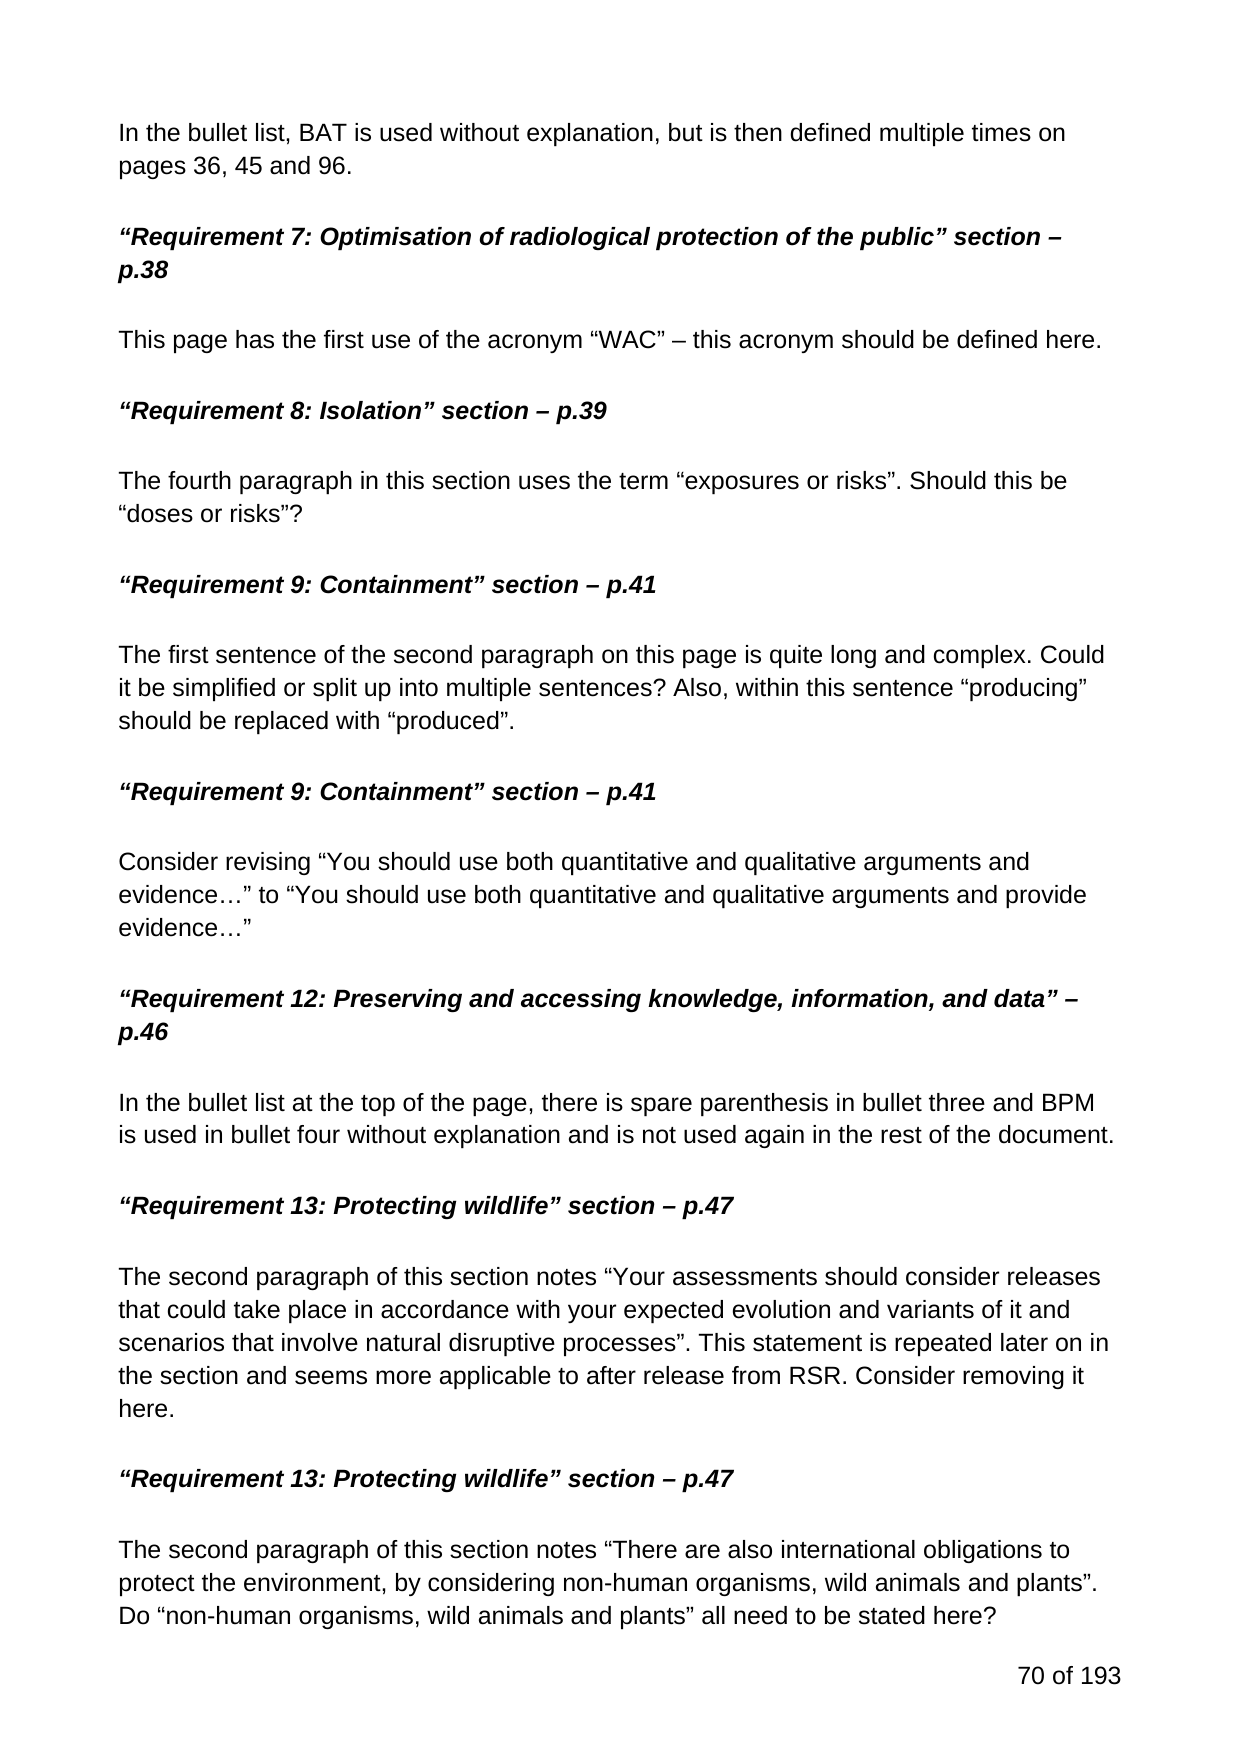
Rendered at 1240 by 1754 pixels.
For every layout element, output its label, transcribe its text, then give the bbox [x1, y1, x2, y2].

text The fourth paragraph in this section uses the term “exposures or risks”. Should this be “doses or risks”? [118, 466, 1121, 528]
text In the bullet list at the top of the page, there is spare parenthesis in bullet three and BPM is used in bullet four without explanation and is not used again in the rest of the document. [118, 1087, 1121, 1149]
text “Requirement 7: Optimisation of radiological protection of the public” section – p.38 [118, 222, 1121, 283]
text The second paragraph of this section notes “Your assessments should consider releases that could take place in accordance with your expected evolution and variants of it and scenarios that involve natural disruptive processes”. This statement is repeated later on in the section and seems more applicable to after release from RSR. Consider removing it here. [118, 1262, 1121, 1422]
text This page has the first use of the acronym “WAC” – this acronym should be defined here. [118, 325, 1121, 354]
text “Requirement 13: Protecting wildlife” section – p.47 [118, 1191, 1121, 1220]
text “Requirement 13: Protecting wildlife” section – p.47 [118, 1464, 1121, 1493]
text The second paragraph of this section notes “There are also international obligations to protect the environment, by considering non-human organisms, wild animals and plants”. Do “non-human organisms, wild animals and plants” all need to be stated here? [118, 1535, 1121, 1629]
text Consider revising “You should use both quantitative and qualitative arguments and evidence…” to “You should use both quantitative and qualitative arguments and provide evidence…” [118, 847, 1121, 942]
text “Requirement 9: Containment” section – p.41 [118, 570, 1121, 598]
text “Requirement 8: Isolation” section – p.39 [118, 396, 1121, 424]
text “Requirement 9: Containment” section – p.41 [118, 777, 1121, 806]
text The first sentence of the second paragraph on this page is quite long and complex. Could it be simplified or split up into multiple sentences? Also, within this sentence “producing” should be replaced with “produced”. [118, 640, 1121, 735]
text In the bullet list, BAT is used without explanation, but is then defined multiple times on pages 36, 45 and 96. [118, 118, 1121, 180]
text “Requirement 12: Preserving and accessing knowledge, information, and data” – p.46 [118, 984, 1121, 1046]
